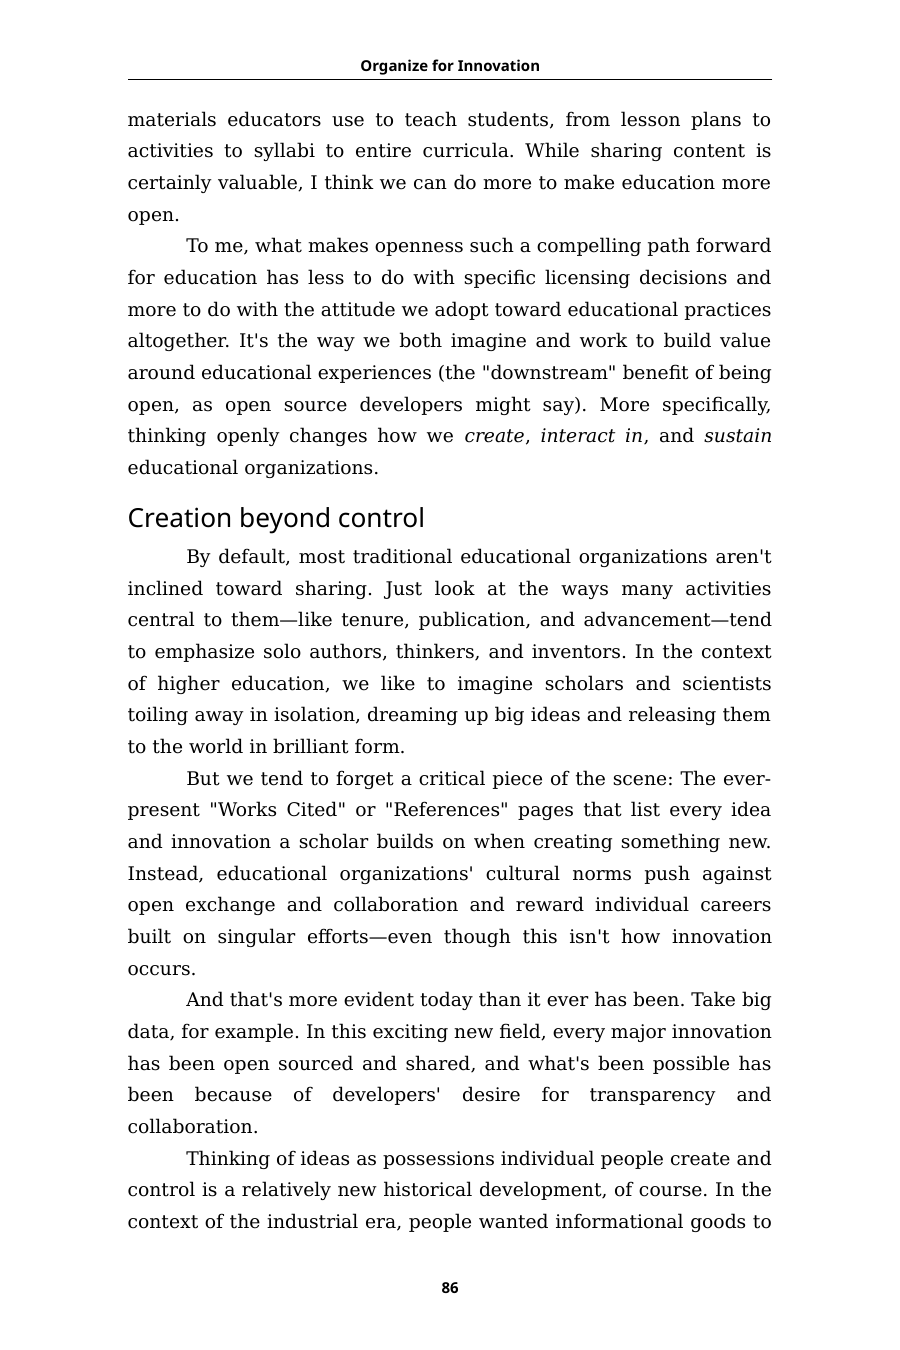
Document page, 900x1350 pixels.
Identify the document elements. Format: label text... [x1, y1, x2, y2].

text Thinking of ideas as possessions individual people create and control is a relatively new historical development, of course. In the context of the industrial era, people wanted informational goods to [127, 1148, 772, 1233]
text materials educators use to teach students, from lesson plans to activities to syllabi to entire curricula. While sharing content is certainly valuable, I think we can do more to make education more open. [127, 109, 772, 226]
text But we tend to forget a critical piece of the scene: The ever-present "Works Cited" or "References" pages that list every idea and innovation a scholar builds on when creating something new. Instead, educational organizations' cultural norms push against open exchange and collaboration and reward individual careers built on singular efforts—even though this isn't how innovation occurs. [127, 768, 772, 980]
text By default, most traditional educational organizations aren't inclined toward sharing. Just look at the ways many activities central to them—like tenure, publication, and advancement—tend to emphasize solo authors, thinkers, and inventors. In the context of higher education, we like to imagine scholars and scientists toiling away in isolation, dreaming up big ideas and releasing them to the world in brilliant form. [127, 546, 772, 758]
subtitle Creation beyond control [127, 503, 772, 534]
text And that's more evident today than it ever has been. Take big data, for example. In this exciting new field, every major innovation has been open sourced and shared, and what's been possible has been because of developers' desire for transparency and collaboration. [127, 989, 772, 1138]
text To me, what makes openness such a compelling path forward for education has less to do with specific licensing decisions and more to do with the attitude we adopt toward educational practices altogether. It's the way we both imagine and work to build value around educational experiences (the "downstream" benefit of being open, as open source developers might say). More specifically, thinking openly changes how we create, interact in, and sustain educational organizations. [127, 235, 772, 479]
